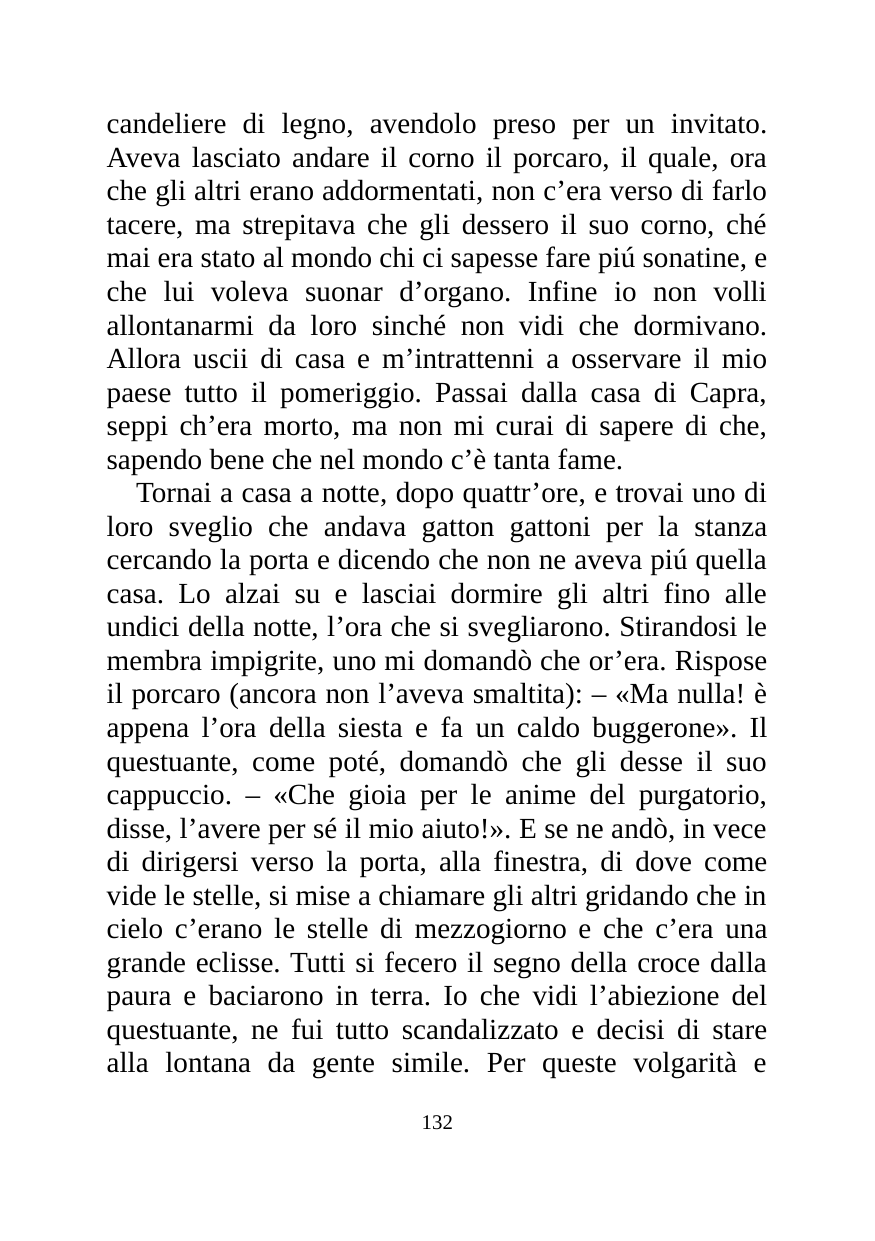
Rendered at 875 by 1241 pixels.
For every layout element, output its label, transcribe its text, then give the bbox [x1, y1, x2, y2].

text candeliere di legno, avendolo preso per un invitato. Aveva lasciato andare il corno il porcaro, il quale, ora che gli altri erano addormentati, non c’era verso di farlo tacere, ma strepitava che gli dessero il suo corno, ché mai era stato al mondo chi ci sapesse fare piú sonatine, e che lui voleva suonar d’organo. Infine io non volli allontanarmi da loro sinché non vidi che dormivano. Allora uscii di casa e m’intrattenni a osservare il mio paese tutto il pomeriggio. Passai dalla casa di Capra, seppi ch’era morto, ma non mi curai di sapere di che, sapendo bene che nel mondo c’è tanta fame. [106, 106, 768, 475]
text Tornai a casa a notte, dopo quattr’ore, e trovai uno di loro sveglio che andava gatton gattoni per la stanza cercando la porta e dicendo che non ne aveva piú quella casa. Lo alzai su e lasciai dormire gli altri fino alle undici della notte, l’ora che si svegliarono. Stirandosi le membra impigrite, uno mi domandò che or’era. Rispose il porcaro (ancora non l’aveva smaltita): – «Ma nulla! è appena l’ora della siesta e fa un caldo buggerone». Il questuante, come poté, domandò che gli desse il suo cappuccio. – «Che gioia per le anime del purgatorio, disse, l’avere per sé il mio aiuto!». E se ne andò, in vece di dirigersi verso la porta, alla finestra, di dove come vide le stelle, si mise a chiamare gli altri gridando che in cielo c’erano le stelle di mezzogiorno e che c’era una grande eclisse. Tutti si fecero il segno della croce dalla paura e baciarono in terra. Io che vidi l’abiezione del questuante, ne fui tutto scandalizzato e decisi di stare alla lontana da gente simile. Per queste volgarità e [106, 475, 768, 1079]
